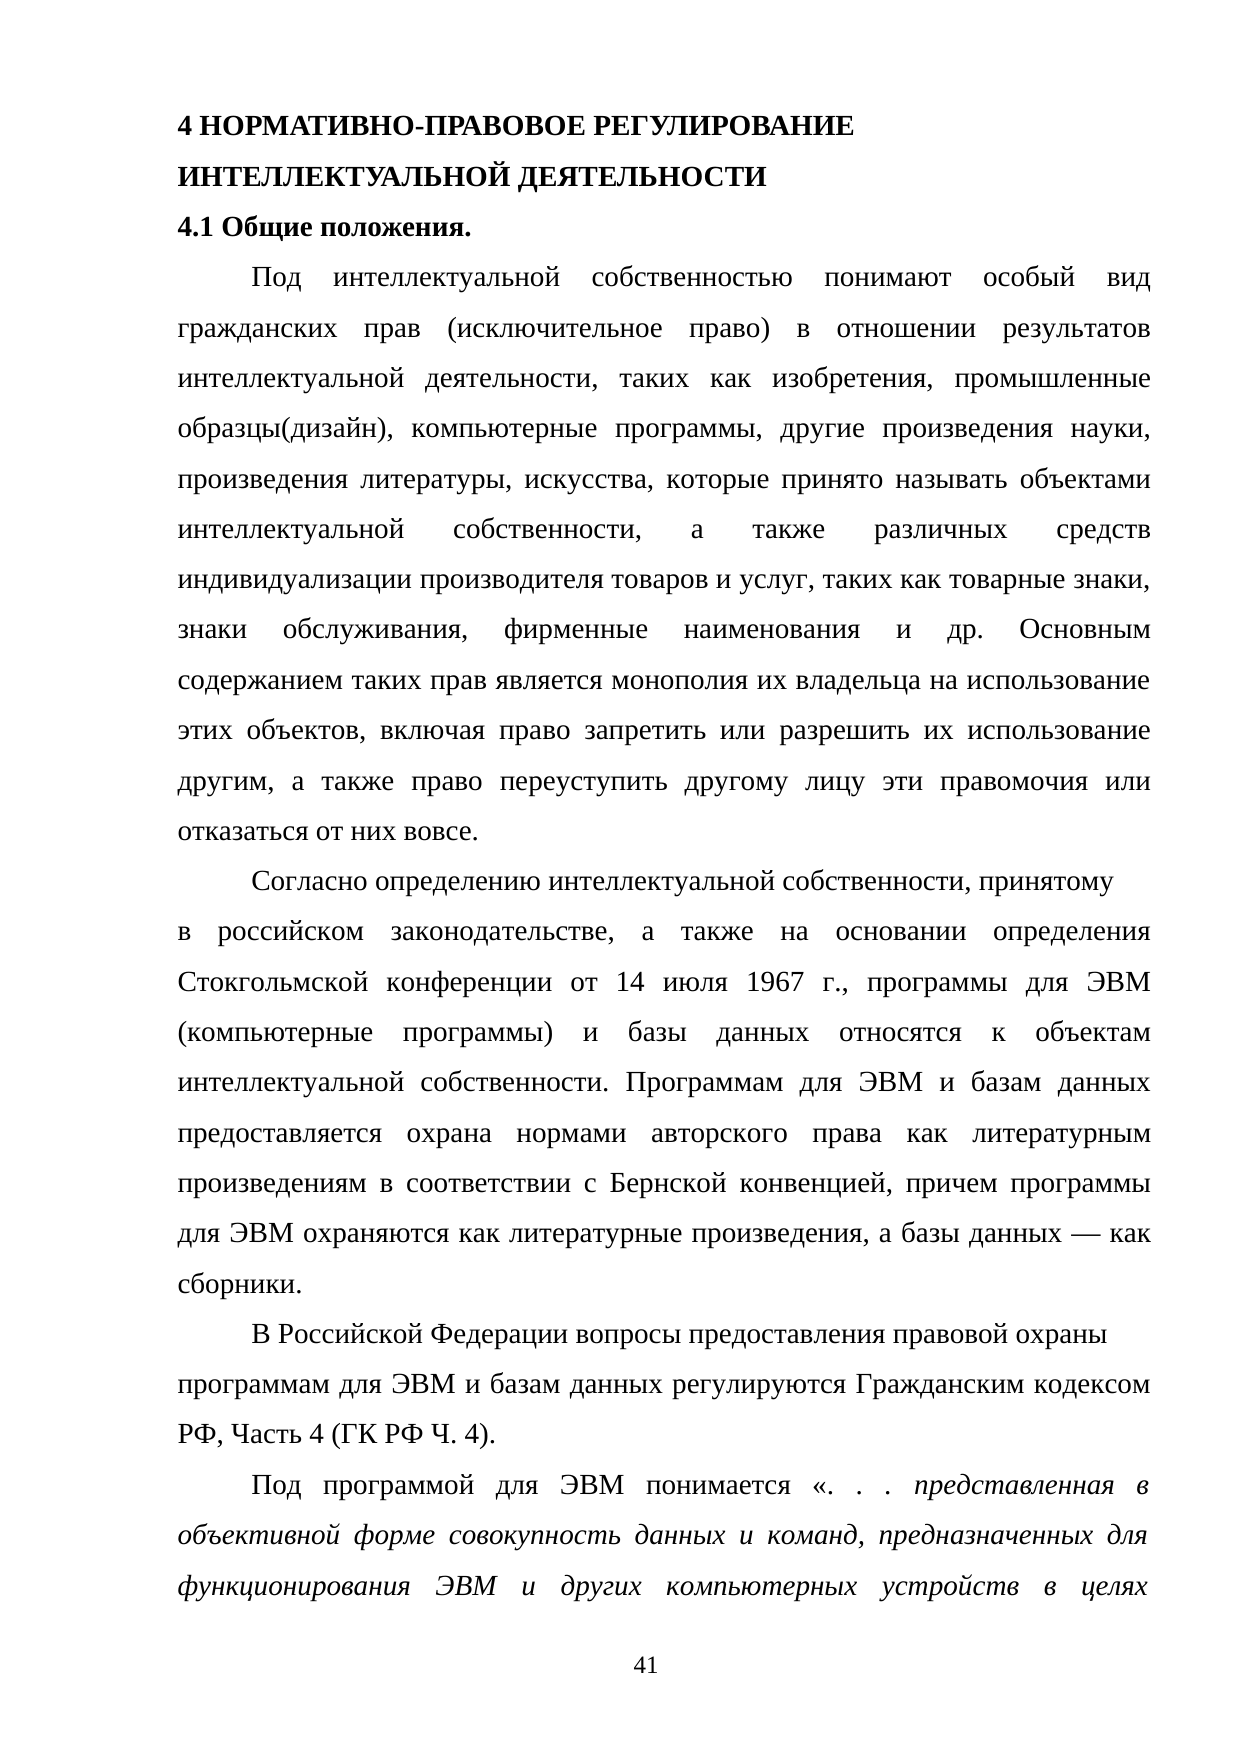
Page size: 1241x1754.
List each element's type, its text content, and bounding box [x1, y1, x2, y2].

text В Российской Федерации вопросы предоставления правовой охраны [177, 1316, 1152, 1349]
text в российском законодательстве, а также на основании определения Стокгольмской конференции от 14 июля 1967 г., программы для ЭВМ (компьютерные программы) и базы данных относятся к объектам интеллектуальной собственности. Программам для ЭВМ и базам данных предоставляется охрана нормами авторского права как литературным произведениям в соответствии с Бернской конвенцией, причем программы для ЭВМ охраняются как литературные произведения, а базы данных — как сборники. [177, 913, 1152, 1299]
subtitle 4 НОРМАТИВНО-ПРАВОВОЕ РЕГУЛИРОВАНИЕ ИНТЕЛЛЕКТУАЛЬНОЙ ДЕЯТЕЛЬНОСТИ [177, 108, 1152, 192]
text Согласно определению интеллектуальной собственности, принятому [177, 863, 1152, 897]
text Под интеллектуальной собственностью понимают особый вид гражданских прав (исключительное право) в отношении результатов интеллектуальной деятельности, таких как изобретения, промышленные образцы(дизайн), компьютерные программы, другие произведения науки, произведения литературы, искусства, которые принято называть объектами интеллектуальной собственности, а также различных средств индивидуализации производителя товаров и услуг, таких как товарные знаки, знаки обслуживания, фирменные наименования и др. Основным содержанием таких прав является монополия их владельца на использование этих объектов, включая право запретить или разрешить их использование другим, а также право переуступить другому лицу эти правомочия или отказаться от них вовсе. [177, 259, 1152, 846]
text Под программой для ЭВМ понимается «. . . представленная в объективной форме совокупность данных и команд, предназначенных для функционирования ЭВМ и других компьютерных устройств в целях [177, 1467, 1152, 1601]
text программам для ЭВМ и базам данных регулируются Гражданским кодексом РФ, Часть 4 (ГК РФ Ч. 4). [177, 1366, 1152, 1450]
subtitle 4.1 Общие положения. [177, 209, 1152, 243]
